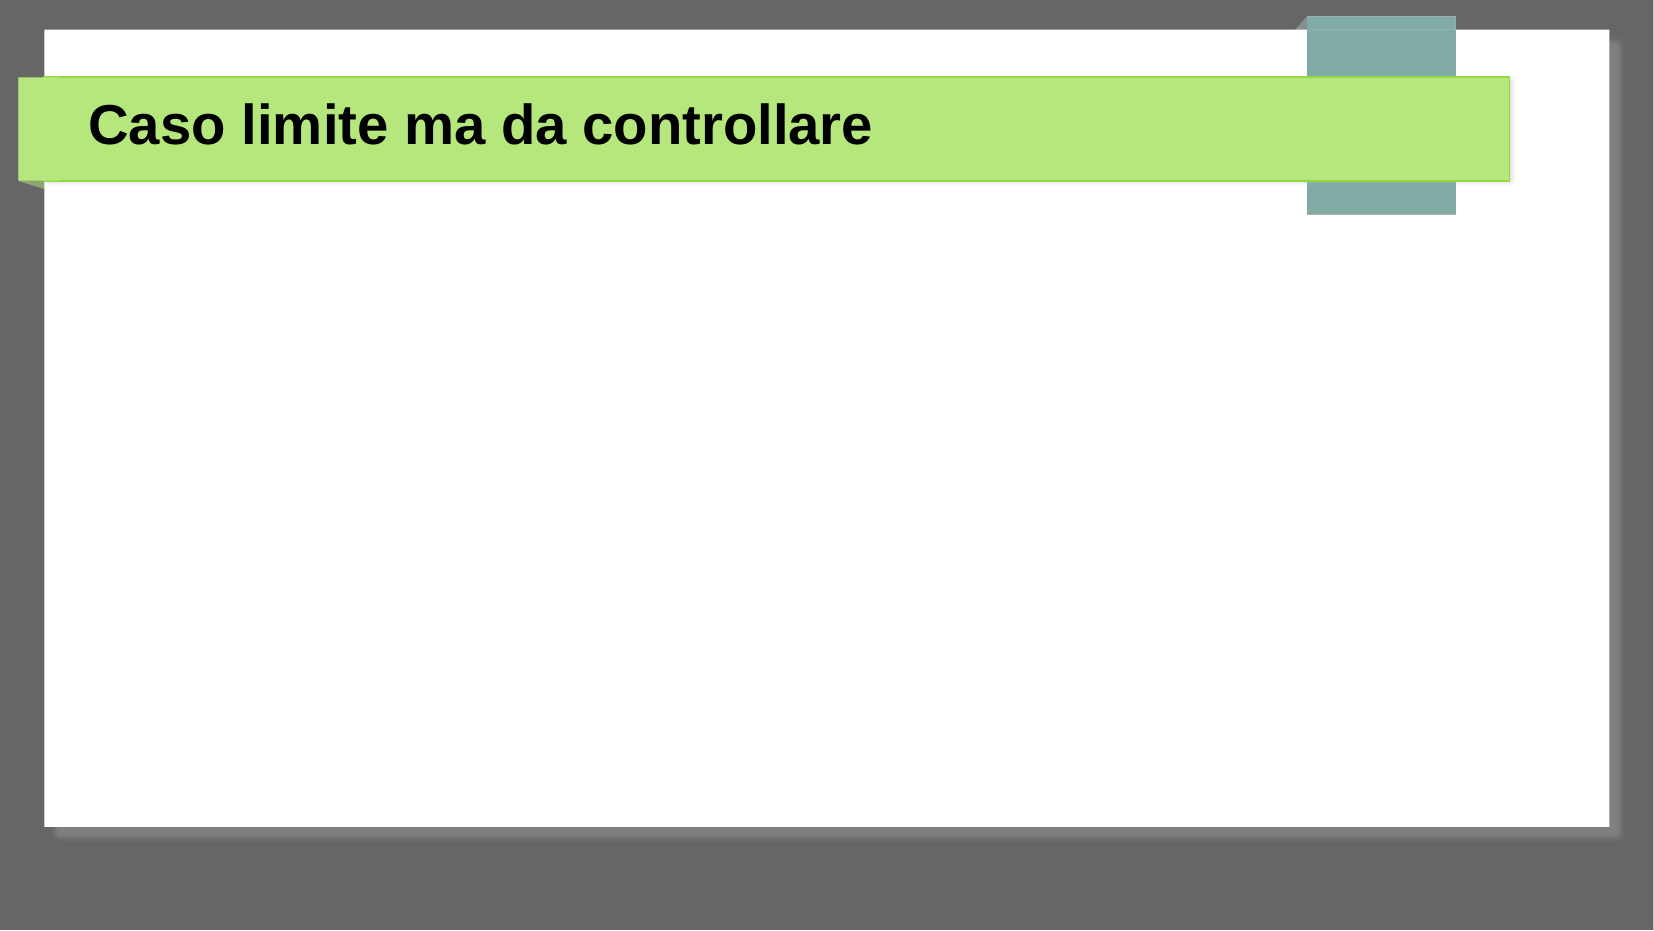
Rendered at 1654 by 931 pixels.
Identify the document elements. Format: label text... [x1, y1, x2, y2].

title Caso limite ma da controllare [88, 73, 1506, 178]
